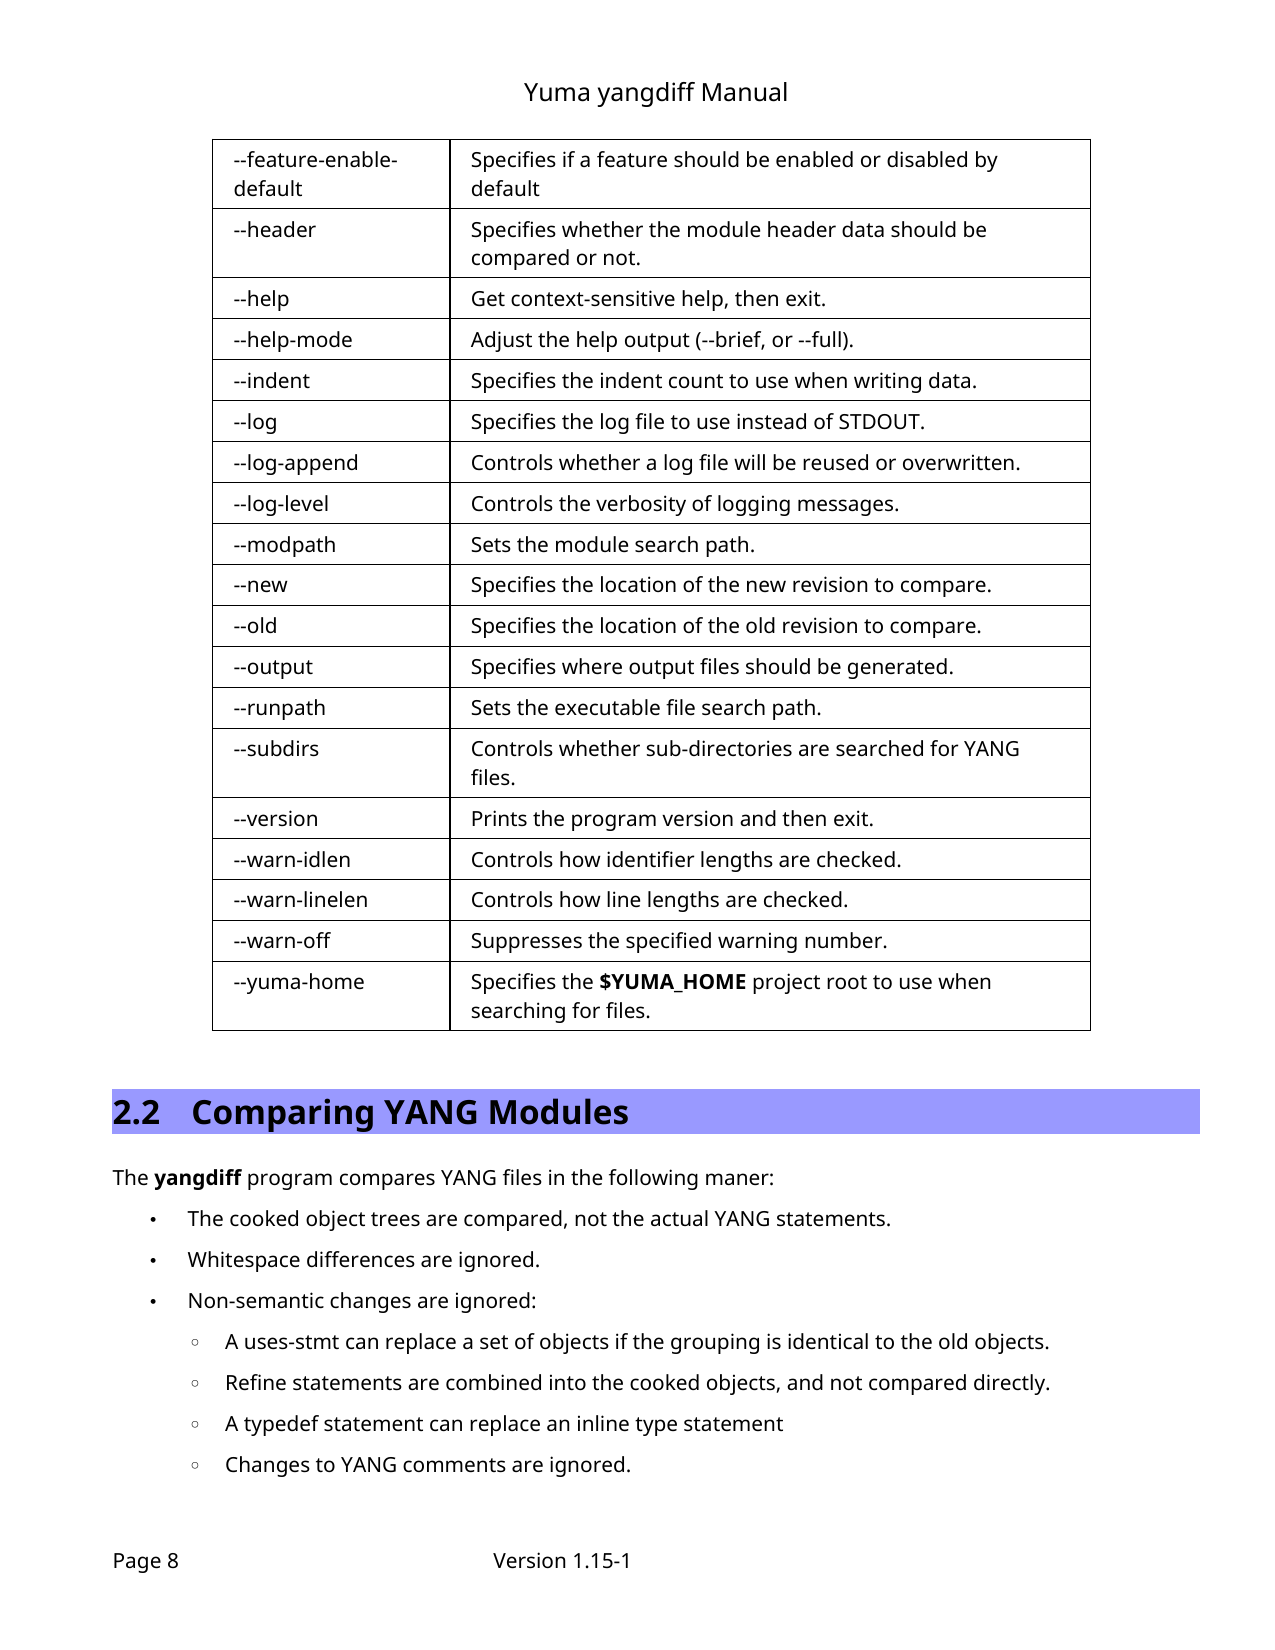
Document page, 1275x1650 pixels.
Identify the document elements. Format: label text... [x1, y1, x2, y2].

table_cell Specifies the log file to use instead of STDOUT. [451, 401, 1090, 441]
table_cell --indent [213, 360, 449, 400]
table_cell --subdirs [213, 729, 449, 797]
list A typedef statement can replace an inline type statement [187, 1409, 1200, 1437]
table_cell Specifies the indent count to use when writing data. [451, 360, 1090, 400]
table_cell --old [213, 606, 449, 646]
table_cell --yuma-home [213, 962, 449, 1030]
table_cell --log-level [213, 483, 449, 523]
table_cell --help-mode [213, 319, 449, 359]
table_cell Specifies the location of the old revision to compare. [451, 606, 1090, 646]
table_cell Controls how line lengths are checked. [451, 880, 1090, 920]
text The yangdiff program compares YANG files in the following maner: [112, 1163, 1200, 1192]
table_cell --warn-off [213, 921, 449, 961]
list Refine statements are combined into the cooked objects, and not compared directly. [187, 1368, 1200, 1396]
table_cell Controls whether sub-directories are searched for YANG files. [451, 729, 1090, 797]
table_cell --header [213, 209, 449, 277]
table_cell Controls whether a log file will be reused or overwritten. [451, 442, 1090, 482]
table_cell Sets the executable file search path. [451, 688, 1090, 728]
table_cell --log-append [213, 442, 449, 482]
table_cell --warn-linelen [213, 880, 449, 920]
table_cell --runpath [213, 688, 449, 728]
table_cell Specifies whether the module header data should be compared or not. [451, 209, 1090, 277]
table_cell --modpath [213, 524, 449, 564]
table_cell Specifies the $YUMA_HOME project root to use when searching for files. [451, 962, 1090, 1030]
table_cell --help [213, 278, 449, 318]
table_cell --version [213, 798, 449, 838]
table_cell Suppresses the specified warning number. [451, 921, 1090, 961]
table_cell --feature-enable-default [213, 140, 449, 208]
list A uses-stmt can replace a set of objects if the grouping is identical to the old objects. [187, 1327, 1200, 1356]
table_cell Specifies the location of the new revision to compare. [451, 565, 1090, 605]
table_cell --output [213, 647, 449, 687]
table_cell Sets the module search path. [451, 524, 1090, 564]
table_cell Adjust the help output (--brief, or --full). [451, 319, 1090, 359]
table_cell Specifies where output files should be generated. [451, 647, 1090, 687]
table_cell Get context-sensitive help, then exit. [451, 278, 1090, 318]
subtitle Comparing YANG Modules [112, 1089, 1200, 1134]
list Whitespace differences are ignored. [150, 1245, 1200, 1274]
list Non-semantic changes are ignored: [150, 1286, 1200, 1314]
list The cooked object trees are compared, not the actual YANG statements. [150, 1204, 1200, 1233]
table_cell Prints the program version and then exit. [451, 798, 1090, 838]
table_cell --log [213, 401, 449, 441]
table_cell Controls the verbosity of logging messages. [451, 483, 1090, 523]
table_cell Controls how identifier lengths are checked. [451, 839, 1090, 879]
list Changes to YANG comments are ignored. [187, 1450, 1200, 1478]
table_cell Specifies if a feature should be enabled or disabled by default [451, 140, 1090, 208]
table_cell --new [213, 565, 449, 605]
table_cell --warn-idlen [213, 839, 449, 879]
